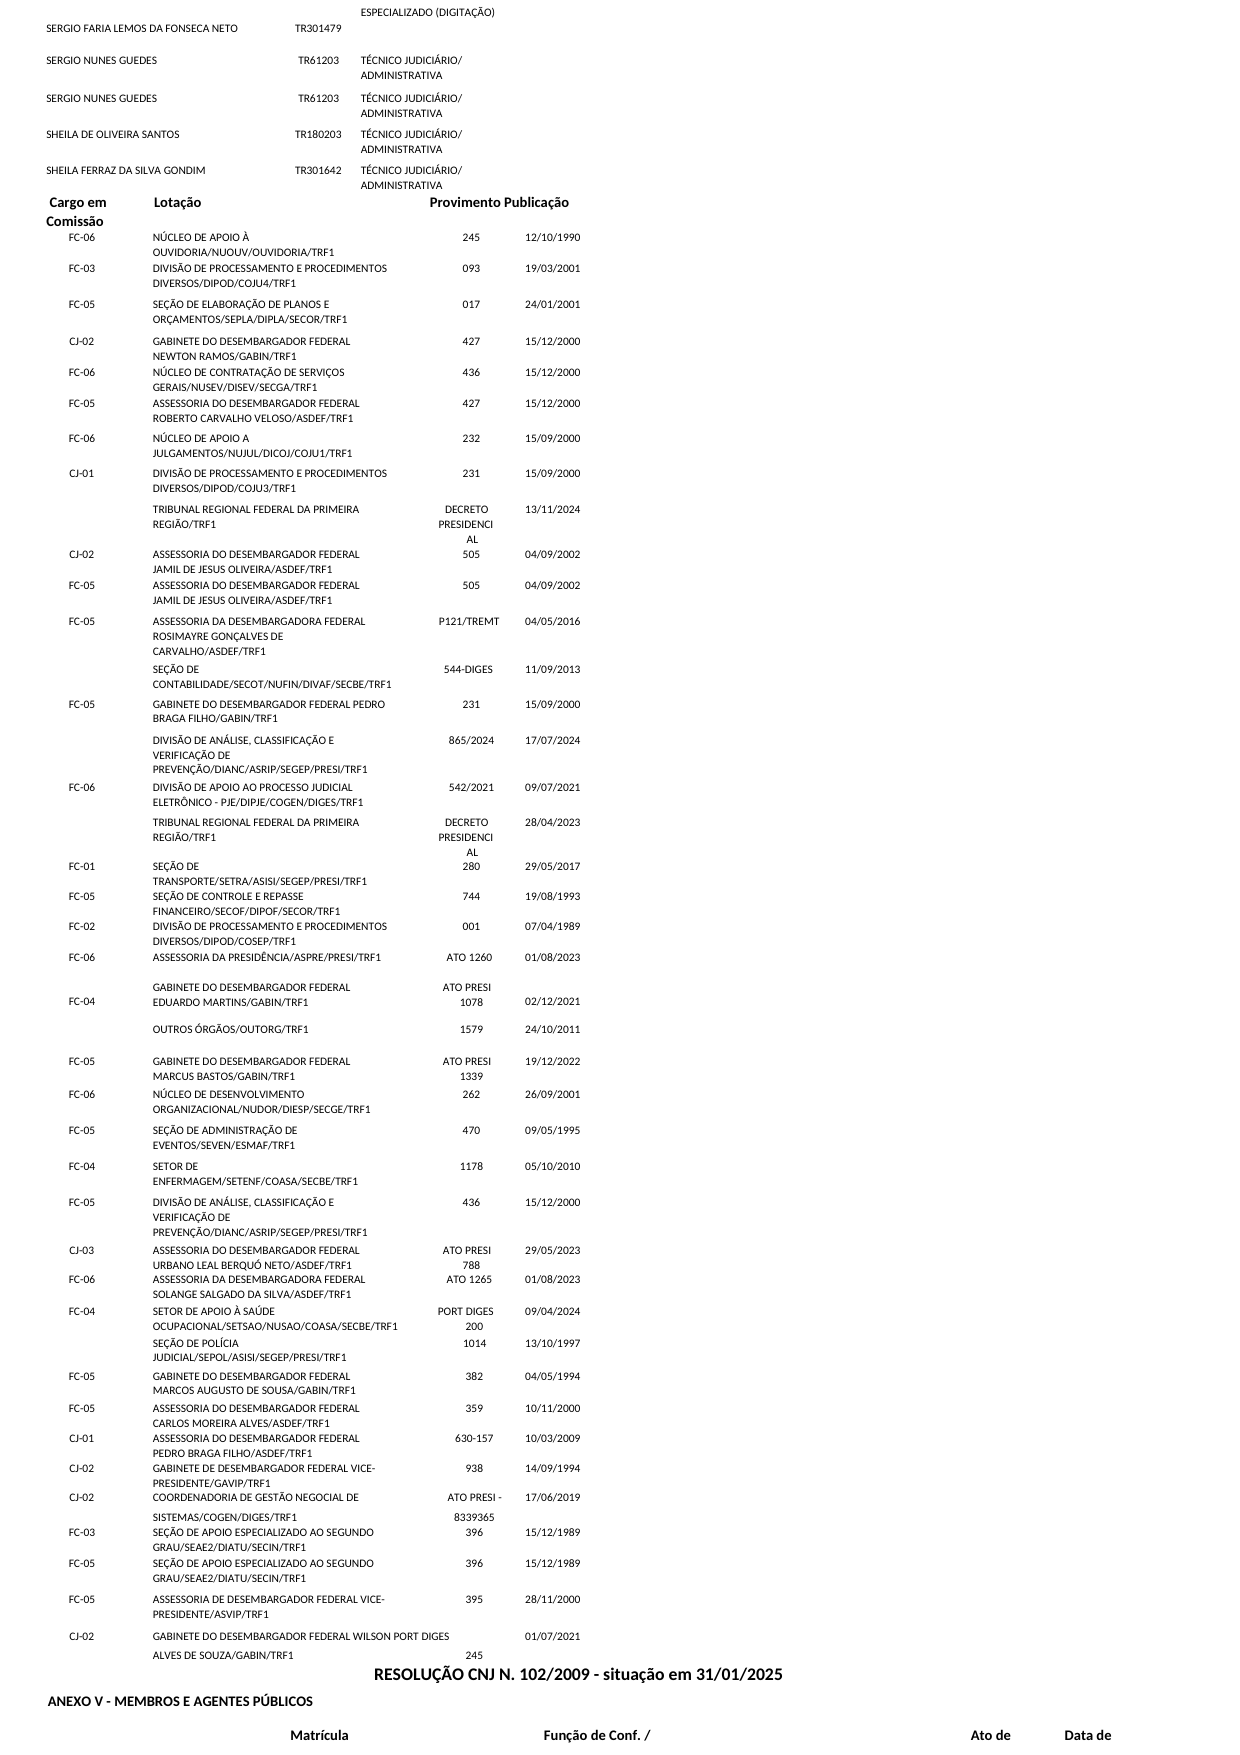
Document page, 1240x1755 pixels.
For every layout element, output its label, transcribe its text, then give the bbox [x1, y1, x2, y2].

table_cell [46, 663, 153, 697]
table_cell SEÇÃO DE APOIO ESPECIALIZADO AO SEGUNDO 396 GRAU/SEAE2/DIATU/SECIN/TRF1 [153, 1556, 525, 1593]
table_cell FC-03 [46, 262, 153, 298]
table_cell 19/12/2022 [525, 1054, 591, 1087]
table_cell 10/03/2009 [525, 1431, 591, 1461]
table_cell TÉCNICO JUDICIÁRIO/ ADMINISTRATIVA [361, 91, 546, 127]
table_cell 505 [430, 547, 525, 578]
table_cell 09/04/2024 [525, 1304, 591, 1336]
table_cell 01/07/2021 [525, 1629, 591, 1663]
table_cell 24/01/2001 [525, 298, 591, 334]
table_cell FC-05 [46, 697, 153, 733]
table_cell FC-03 [46, 1525, 153, 1556]
table_cell 09/05/1995 [525, 1123, 591, 1159]
table_cell 470 [430, 1123, 525, 1159]
table_cell 744 [430, 889, 525, 919]
table_cell GABINETE DO DESEMBARGADOR FEDERAL EDUARDO MARTINS/GABIN/TRF1 [153, 980, 429, 1023]
table_cell P121/TREMT [430, 615, 525, 662]
table_header Lotação [153, 193, 429, 231]
table_cell GABINETE DO DESEMBARGADOR FEDERAL NEWTON RAMOS/GABIN/TRF1 [153, 334, 429, 365]
table_cell 245 [430, 231, 525, 262]
table_cell [46, 503, 153, 547]
table_cell NÚCLEO DE APOIO À OUVIDORIA/NUOUV/OUVIDORIA/TRF1 [153, 231, 429, 262]
table_cell 231 [430, 467, 525, 503]
table_cell GABINETE DO DESEMBARGADOR FEDERAL 382 MARCOS AUGUSTO DE SOUSA/GABIN/TRF1 [153, 1369, 525, 1402]
table_cell 15/12/1989 [525, 1556, 591, 1593]
table_cell ASSESSORIA DE DESEMBARGADOR FEDERAL VICE- 395 PRESIDENTE/ASVIP/TRF1 [153, 1593, 525, 1629]
table_cell 17/06/2019 [525, 1491, 591, 1525]
table_cell DIVISÃO DE APOIO AO PROCESSO JUDICIAL ELETRÔNICO - PJE/DIPJE/COGEN/DIGES/TRF1 [153, 781, 429, 815]
table_cell FC-05 [46, 1054, 153, 1087]
subtitle ANEXO V - MEMBROS E AGENTES PÚBLICOS [48, 1692, 1111, 1709]
table_cell 15/12/2000 [525, 334, 591, 365]
table_cell 262 [430, 1087, 525, 1123]
table_cell 542/2021 [430, 781, 525, 815]
table_cell TR180203 [287, 127, 361, 163]
table_cell OUTROS ÓRGÃOS/OUTORG/TRF1 [153, 1023, 429, 1054]
table_cell DIVISÃO DE PROCESSAMENTO E PROCEDIMENTOS DIVERSOS/DIPOD/COJU3/TRF1 [153, 467, 429, 503]
table_cell 11/09/2013 [525, 663, 591, 697]
table_cell 09/07/2021 [525, 781, 591, 815]
table_cell TRIBUNAL REGIONAL FEDERAL DA PRIMEIRA REGIÃO/TRF1 [153, 815, 429, 860]
table_cell CJ-01 [46, 467, 153, 503]
table_cell NÚCLEO DE DESENVOLVIMENTO ORGANIZACIONAL/NUDOR/DIESP/SECGE/TRF1 [153, 1087, 429, 1123]
table_cell 17/07/2024 [525, 733, 591, 781]
table_cell 017 [430, 298, 525, 334]
table_cell CJ-02 [46, 1461, 153, 1491]
table_cell ASSESSORIA DO DESEMBARGADOR FEDERAL 359 CARLOS MOREIRA ALVES/ASDEF/TRF1 [153, 1402, 525, 1431]
table_cell ASSESSORIA DO DESEMBARGADOR FEDERAL JAMIL DE JESUS OLIVEIRA/ASDEF/TRF1 [153, 579, 429, 615]
table_cell CJ-02 [46, 1491, 153, 1525]
table_cell DECRETO PRESIDENCI AL [430, 815, 525, 860]
table_cell SEÇÃO DE APOIO ESPECIALIZADO AO SEGUNDO 396 GRAU/SEAE2/DIATU/SECIN/TRF1 [153, 1525, 525, 1556]
table_cell 280 [430, 860, 525, 889]
table_cell FC-05 [46, 1402, 153, 1431]
table_cell 01/08/2023 [525, 1273, 591, 1304]
table_cell ASSESSORIA DO DESEMBARGADOR FEDERAL JAMIL DE JESUS OLIVEIRA/ASDEF/TRF1 [153, 547, 429, 578]
table_cell 15/12/2000 [525, 396, 591, 431]
table_cell [46, 1023, 153, 1054]
table_cell COORDENADORIA DE GESTÃO NEGOCIAL DE ATO PRESI - SISTEMAS/COGEN/DIGES/TRF1 8339365 [153, 1491, 525, 1525]
table_cell FC-06 [46, 1087, 153, 1123]
table_cell SHEILA DE OLIVEIRA SANTOS [46, 127, 287, 163]
table_cell 13/11/2024 [525, 503, 591, 547]
table_cell TÉCNICO JUDICIÁRIO/ ADMINISTRATIVA [361, 127, 546, 163]
table_cell ASSESSORIA DA PRESIDÊNCIA/ASPRE/PRESI/TRF1 [153, 950, 429, 980]
table_cell FC-06 [46, 950, 153, 980]
table_cell FC-05 [46, 615, 153, 662]
table_cell 19/08/1993 [525, 889, 591, 919]
table_cell TR301642 [287, 163, 361, 193]
table_cell 427 [430, 334, 525, 365]
table_cell 04/09/2002 [525, 579, 591, 615]
table_cell 29/05/2017 [525, 860, 591, 889]
table_cell 15/12/2000 [525, 365, 591, 396]
table_cell FC-04 [46, 1159, 153, 1195]
table_cell 436 [430, 1195, 525, 1243]
table_cell FC-06 [46, 231, 153, 262]
table_cell TR301479 [287, 22, 361, 53]
table_header Cargo em Comissão [46, 193, 153, 231]
table_cell FC-02 [46, 919, 153, 950]
table_cell FC-05 [46, 1593, 153, 1629]
table_cell 04/05/2016 [525, 615, 591, 662]
table_cell 231 [430, 697, 525, 733]
table_cell CJ-02 [46, 334, 153, 365]
table_cell SETOR DE APOIO À SAÚDE [153, 1304, 429, 1319]
table_cell [46, 733, 153, 781]
table_cell FC-05 [46, 396, 153, 431]
table_cell TRIBUNAL REGIONAL FEDERAL DA PRIMEIRA REGIÃO/TRF1 [153, 503, 429, 547]
table_cell 07/04/1989 [525, 919, 591, 950]
table_cell FC-01 [46, 860, 153, 889]
table_cell 02/12/2021 [525, 980, 591, 1023]
table_cell FC-05 [46, 298, 153, 334]
table_cell ATO 1260 [430, 950, 525, 980]
table_cell NÚCLEO DE APOIO A JULGAMENTOS/NUJUL/DICOJ/COJU1/TRF1 [153, 431, 429, 467]
table_cell 01/08/2023 [525, 950, 591, 980]
table_cell 28/11/2000 [525, 1593, 591, 1629]
table_cell [287, 5, 361, 22]
table_cell 24/10/2011 [525, 1023, 591, 1054]
table_cell 12/10/1990 [525, 231, 591, 262]
table_cell TR61203 [287, 91, 361, 127]
table_cell 865/2024 [430, 733, 525, 781]
table_cell SHEILA FERRAZ DA SILVA GONDIM [46, 163, 287, 193]
table_cell FC-05 [46, 889, 153, 919]
table_cell FC-06 [46, 781, 153, 815]
table_cell ASSESSORIA DA DESEMBARGADORA FEDERAL ROSIMAYRE GONÇALVES DE CARVALHO/ASDEF/TRF1 [153, 615, 429, 662]
table_cell 05/10/2010 [525, 1159, 591, 1195]
table_cell [46, 1336, 153, 1369]
table_cell GABINETE DO DESEMBARGADOR FEDERAL WILSON PORT DIGES ALVES DE SOUZA/GABIN/TRF1 245 [153, 1629, 525, 1663]
table_cell CJ-02 [46, 547, 153, 578]
table_cell SEÇÃO DE CONTABILIDADE/SECOT/NUFIN/DIVAF/SECBE/TRF1 [153, 663, 429, 697]
table_cell PORT DIGES [430, 1304, 525, 1319]
table_cell 15/12/1989 [525, 1525, 591, 1556]
table_cell 1178 [430, 1159, 525, 1195]
table_cell FC-05 [46, 1556, 153, 1593]
table_cell ASSESSORIA DO DESEMBARGADOR FEDERAL URBANO LEAL BERQUÓ NETO/ASDEF/TRF1 [153, 1243, 429, 1273]
table_cell SEÇÃO DE ADMINISTRAÇÃO DE EVENTOS/SEVEN/ESMAF/TRF1 [153, 1123, 429, 1159]
table_cell 29/05/2023 [525, 1243, 591, 1273]
table_cell 14/09/1994 [525, 1461, 591, 1491]
table_cell 13/10/1997 [525, 1336, 591, 1369]
table_cell SEÇÃO DE CONTROLE E REPASSE FINANCEIRO/SECOF/DIPOF/SECOR/TRF1 [153, 889, 429, 919]
table_cell [361, 22, 546, 53]
table_cell FC-06 [46, 431, 153, 467]
table_cell CJ-02 [46, 1629, 153, 1663]
table_cell CJ-03 [46, 1243, 153, 1273]
table_cell GABINETE DO DESEMBARGADOR FEDERAL PEDRO BRAGA FILHO/GABIN/TRF1 [153, 697, 429, 733]
table_cell 19/03/2001 [525, 262, 591, 298]
table_cell FC-05 [46, 1123, 153, 1159]
table_cell SEÇÃO DE POLÍCIA 1014 JUDICIAL/SEPOL/ASISI/SEGEP/PRESI/TRF1 [153, 1336, 525, 1369]
table_cell SERGIO NUNES GUEDES [46, 91, 287, 127]
table_cell DECRETO PRESIDENCI AL [430, 503, 525, 547]
table_cell SEÇÃO DE ELABORAÇÃO DE PLANOS E ORÇAMENTOS/SEPLA/DIPLA/SECOR/TRF1 [153, 298, 429, 334]
table_header Provimento Publicação [430, 193, 591, 231]
table_cell 26/09/2001 [525, 1087, 591, 1123]
table_cell 04/05/1994 [525, 1369, 591, 1402]
table_cell DIVISÃO DE ANÁLISE, CLASSIFICAÇÃO E VERIFICAÇÃO DE PREVENÇÃO/DIANC/ASRIP/SEGEP/PRESI/TRF1 [153, 1195, 429, 1243]
table_cell DIVISÃO DE PROCESSAMENTO E PROCEDIMENTOS DIVERSOS/DIPOD/COJU4/TRF1 [153, 262, 429, 298]
table_cell ASSESSORIA DA DESEMBARGADORA FEDERAL SOLANGE SALGADO DA SILVA/ASDEF/TRF1 [153, 1273, 429, 1304]
table_cell SERGIO FARIA LEMOS DA FONSECA NETO [46, 22, 287, 53]
table_cell SEÇÃO DE TRANSPORTE/SETRA/ASISI/SEGEP/PRESI/TRF1 [153, 860, 429, 889]
table_cell FC-04 [46, 1304, 153, 1336]
table_cell ASSESSORIA DO DESEMBARGADOR FEDERAL 630-157 PEDRO BRAGA FILHO/ASDEF/TRF1 [153, 1431, 525, 1461]
table_cell CJ-01 [46, 1431, 153, 1461]
table_cell GABINETE DE DESEMBARGADOR FEDERAL VICE- 938 PRESIDENTE/GAVIP/TRF1 [153, 1461, 525, 1491]
table_cell 15/12/2000 [525, 1195, 591, 1243]
table_cell [46, 5, 287, 22]
table_cell TR61203 [287, 53, 361, 91]
table_cell 15/09/2000 [525, 431, 591, 467]
text Matrícula Função de Conf. / Ato de Data de [46, 1718, 1111, 1746]
table_cell ATO PRESI 1078 [430, 980, 525, 1023]
table_cell 10/11/2000 [525, 1402, 591, 1431]
table_cell OCUPACIONAL/SETSAO/NUSAO/COASA/SECBE/TRF1 200 [153, 1319, 525, 1336]
table_cell 15/09/2000 [525, 697, 591, 733]
table_cell GABINETE DO DESEMBARGADOR FEDERAL MARCUS BASTOS/GABIN/TRF1 [153, 1054, 429, 1087]
table_cell FC-05 [46, 1369, 153, 1402]
table_cell 15/09/2000 [525, 467, 591, 503]
table_cell 04/09/2002 [525, 547, 591, 578]
table_cell 544-DIGES [430, 663, 525, 697]
table_cell SERGIO NUNES GUEDES [46, 53, 287, 91]
table_cell ASSESSORIA DO DESEMBARGADOR FEDERAL ROBERTO CARVALHO VELOSO/ASDEF/TRF1 [153, 396, 429, 431]
table_cell [46, 815, 153, 860]
table_cell TÉCNICO JUDICIÁRIO/ ADMINISTRATIVA [361, 53, 546, 91]
table_cell FC-04 [46, 980, 153, 1023]
table_cell DIVISÃO DE ANÁLISE, CLASSIFICAÇÃO E VERIFICAÇÃO DE PREVENÇÃO/DIANC/ASRIP/SEGEP/PRESI/TRF1 [153, 733, 429, 781]
table_cell 093 [430, 262, 525, 298]
table_cell ATO PRESI 788 [430, 1243, 525, 1273]
table_cell ATO 1265 [430, 1273, 525, 1304]
table_cell 427 [430, 396, 525, 431]
table_cell 232 [430, 431, 525, 467]
table_cell NÚCLEO DE CONTRATAÇÃO DE SERVIÇOS GERAIS/NUSEV/DISEV/SECGA/TRF1 [153, 365, 429, 396]
table_cell 001 [430, 919, 525, 950]
table_cell FC-05 [46, 579, 153, 615]
table_cell TÉCNICO JUDICIÁRIO/ ADMINISTRATIVA [361, 163, 546, 193]
table_cell ESPECIALIZADO (DIGITAÇÃO) [361, 5, 546, 22]
table_cell ATO PRESI 1339 [430, 1054, 525, 1087]
table_cell SETOR DE ENFERMAGEM/SETENF/COASA/SECBE/TRF1 [153, 1159, 429, 1195]
table_cell FC-06 [46, 1273, 153, 1304]
table_cell 28/04/2023 [525, 815, 591, 860]
table_cell FC-05 [46, 1195, 153, 1243]
table_cell DIVISÃO DE PROCESSAMENTO E PROCEDIMENTOS DIVERSOS/DIPOD/COSEP/TRF1 [153, 919, 429, 950]
table_cell FC-06 [46, 365, 153, 396]
table_cell 436 [430, 365, 525, 396]
table_cell 505 [430, 579, 525, 615]
table_cell 1579 [430, 1023, 525, 1054]
subtitle RESOLUÇÃO CNJ N. 102/2009 - situação em 31/01/2025 [67, 1663, 1090, 1685]
